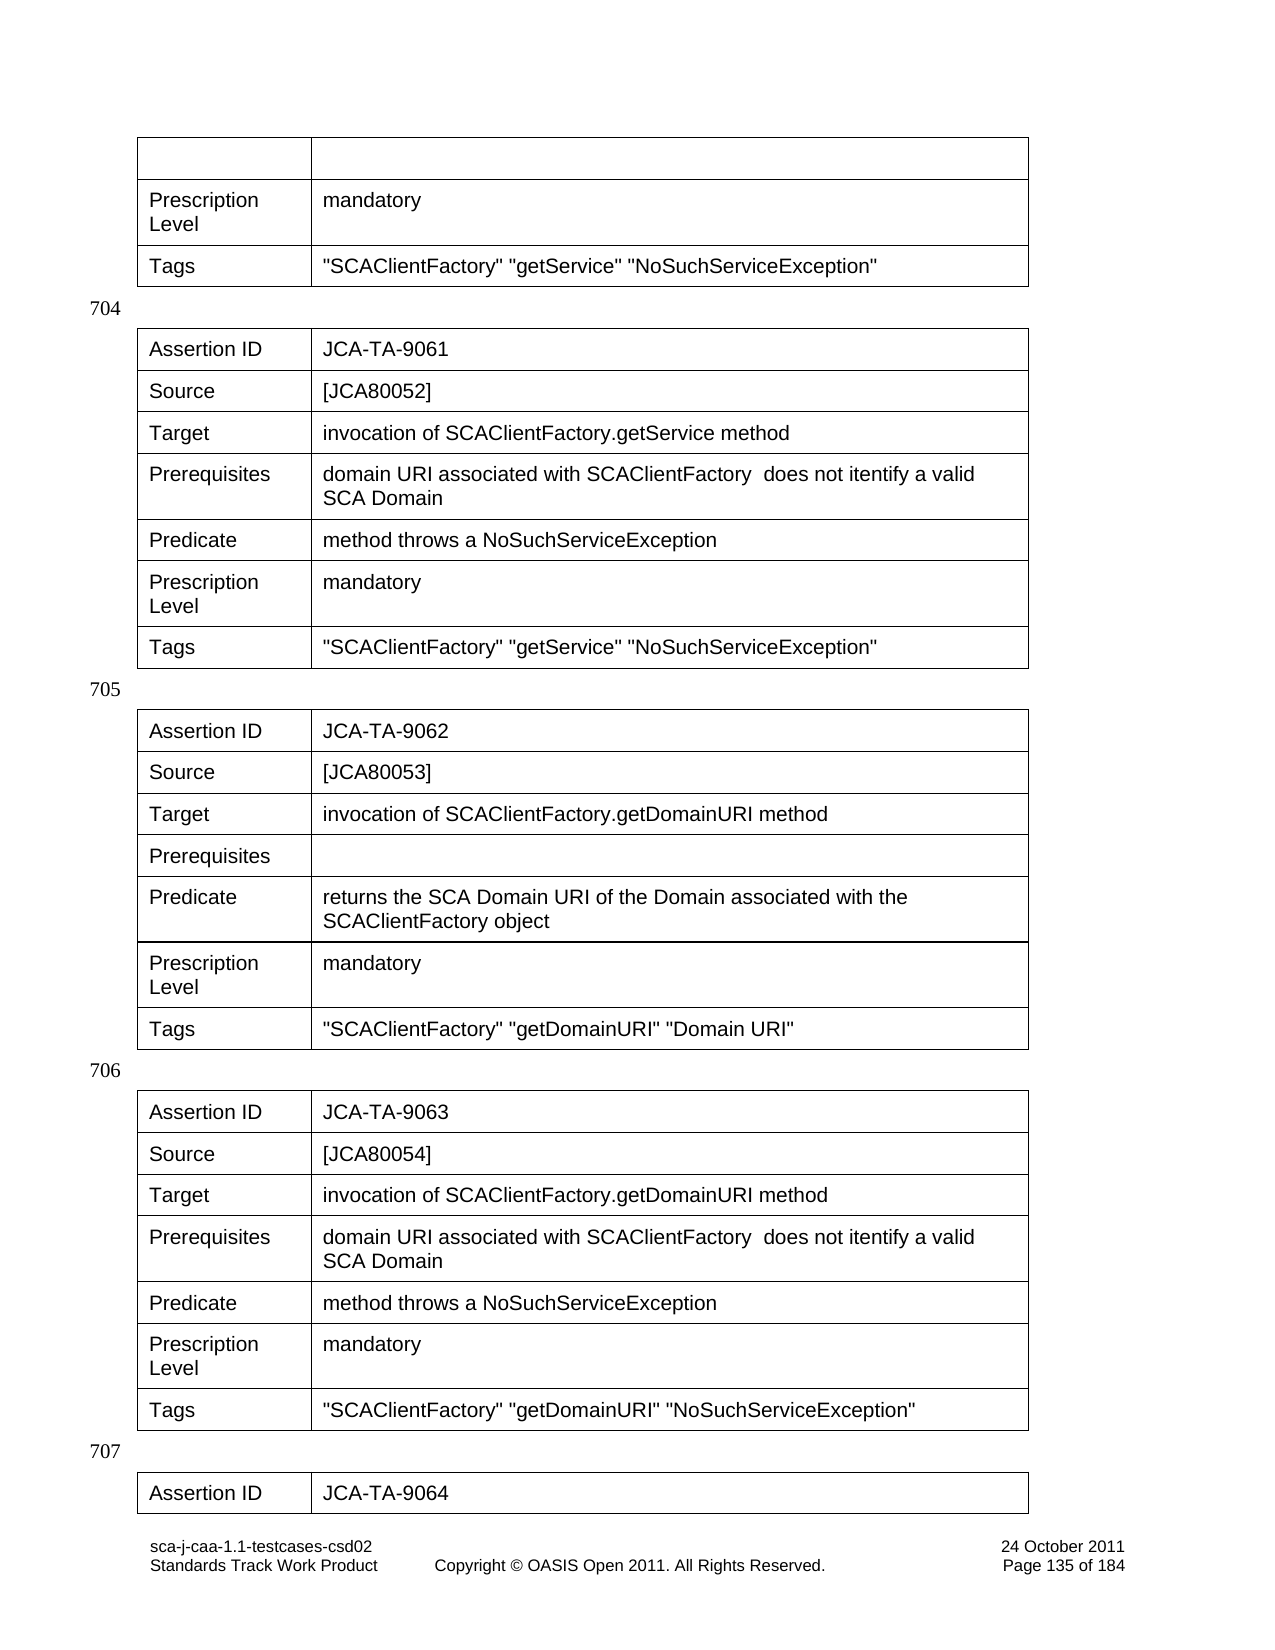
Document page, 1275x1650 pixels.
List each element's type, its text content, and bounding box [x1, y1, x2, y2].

table_cell mandatory [312, 1324, 1028, 1388]
table_cell Tags [138, 1389, 311, 1430]
table_cell Source [138, 1133, 311, 1174]
table_header JCA-TA-9062 [312, 710, 1028, 751]
table_cell mandatory [312, 943, 1028, 1007]
table_cell [JCA80053] [312, 752, 1028, 792]
table_cell Tags [138, 246, 311, 286]
table_cell returns the SCA Domain URI of the Domain associated with the SCAClientFactory object [312, 877, 1028, 941]
table_cell [312, 835, 1028, 876]
table_cell Prerequisites [138, 454, 311, 518]
table_cell mandatory [312, 561, 1028, 626]
table_cell "SCAClientFactory" "getService" "NoSuchServiceException" [312, 246, 1028, 286]
table_cell Prerequisites [138, 835, 311, 876]
table_header Assertion ID [138, 1473, 311, 1513]
table_cell Predicate [138, 520, 311, 560]
table_header Assertion ID [138, 1091, 311, 1132]
table_cell method throws a NoSuchServiceException [312, 1282, 1028, 1323]
table_cell invocation of SCAClientFactory.getDomainURI method [312, 794, 1028, 834]
table_cell invocation of SCAClientFactory.getDomainURI method [312, 1175, 1028, 1215]
table_cell Target [138, 794, 311, 834]
table_cell Prescription Level [138, 561, 311, 626]
table_header JCA-TA-9061 [312, 329, 1028, 369]
table_cell Prescription Level [138, 943, 311, 1007]
table_cell Target [138, 412, 311, 453]
table_cell Predicate [138, 877, 311, 941]
table_cell Tags [138, 627, 311, 667]
table_cell Prerequisites [138, 1216, 311, 1281]
table_cell "SCAClientFactory" "getDomainURI" "Domain URI" [312, 1008, 1028, 1049]
table_header JCA-TA-9063 [312, 1091, 1028, 1132]
table_cell Tags [138, 1008, 311, 1049]
table_cell Source [138, 752, 311, 792]
table_header Assertion ID [138, 710, 311, 751]
table_cell invocation of SCAClientFactory.getService method [312, 412, 1028, 453]
table_cell Target [138, 1175, 311, 1215]
table_header JCA-TA-9064 [312, 1473, 1028, 1513]
table_header Assertion ID [138, 329, 311, 369]
table_cell Predicate [138, 1282, 311, 1323]
table_cell domain URI associated with SCAClientFactory does not itentify a valid SCA Domain [312, 1216, 1028, 1281]
table_cell Prescription Level [138, 180, 311, 244]
table_cell [JCA80052] [312, 371, 1028, 411]
table_cell domain URI associated with SCAClientFactory does not itentify a valid SCA Domain [312, 454, 1028, 518]
table_cell Source [138, 371, 311, 411]
table_cell "SCAClientFactory" "getService" "NoSuchServiceException" [312, 627, 1028, 667]
table_cell "SCAClientFactory" "getDomainURI" "NoSuchServiceException" [312, 1389, 1028, 1430]
table_cell mandatory [312, 180, 1028, 244]
table_cell Prescription Level [138, 1324, 311, 1388]
table_cell [312, 138, 1028, 179]
table_cell method throws a NoSuchServiceException [312, 520, 1028, 560]
table_cell [138, 138, 311, 179]
table_cell [JCA80054] [312, 1133, 1028, 1174]
